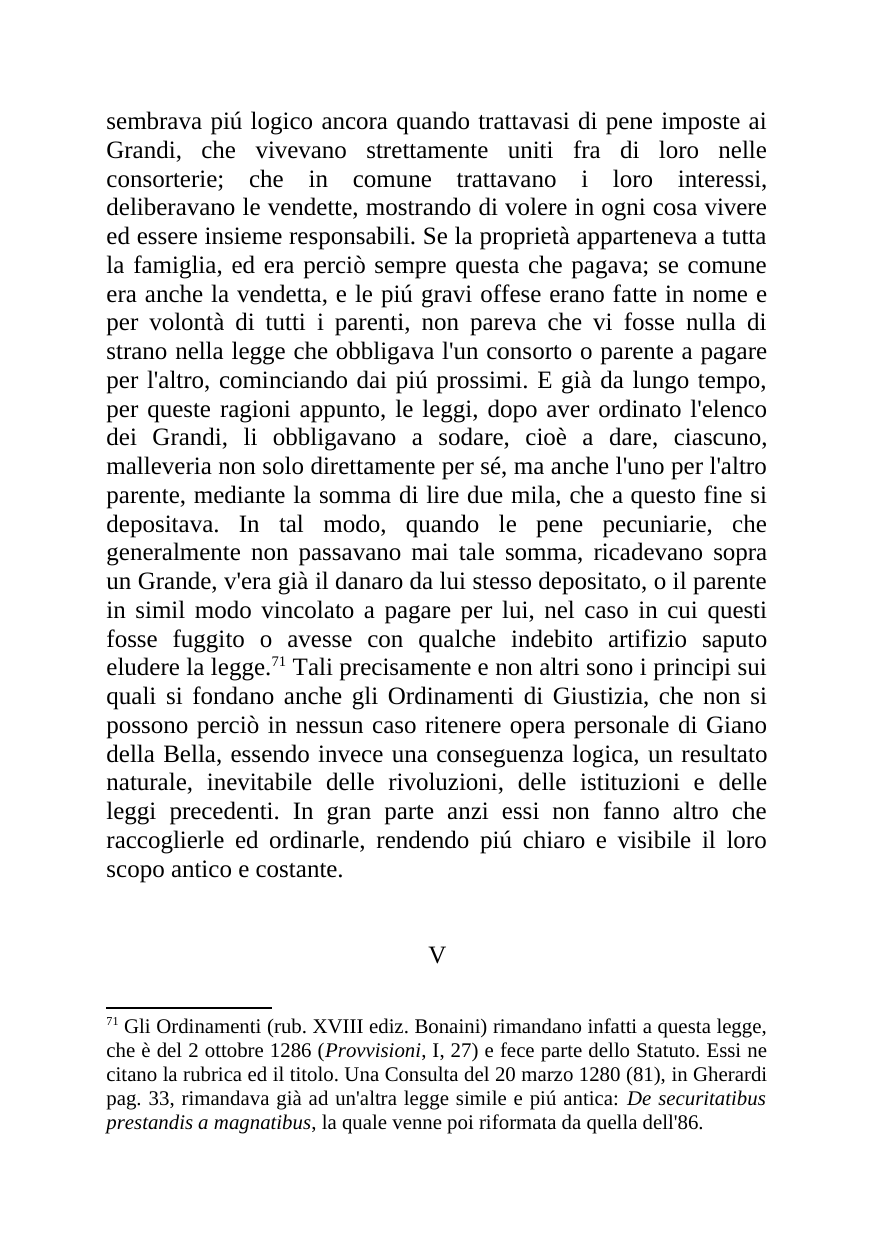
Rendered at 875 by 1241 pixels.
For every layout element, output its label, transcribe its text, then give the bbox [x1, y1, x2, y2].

text sembrava piú logico ancora quando trattavasi di pene imposte ai Grandi, che vivevano strettamente uniti fra di loro nelle consorterie; che in comune trattavano i loro interessi, deliberavano le vendette, mostrando di volere in ogni cosa vivere ed essere insieme responsabili. Se la proprietà apparteneva a tutta la famiglia, ed era perciò sempre questa che pagava; se comune era anche la vendetta, e le piú gravi offese erano fatte in nome e per volontà di tutti i parenti, non pareva che vi fosse nulla di strano nella legge che obbligava l'un consorto o parente a pagare per l'altro, cominciando dai piú prossimi. E già da lungo tempo, per queste ragioni appunto, le leggi, dopo aver ordinato l'elenco dei Grandi, li obbligavano a sodare, cioè a dare, ciascuno, malleveria non solo direttamente per sé, ma anche l'uno per l'altro parente, mediante la somma di lire due mila, che a questo fine si depositava. In tal modo, quando le pene pecuniarie, che generalmente non passavano mai tale somma, ricadevano sopra un Grande, v'era già il danaro da lui stesso depositato, o il parente in simil modo vincolato a pagare per lui, nel caso in cui questi fosse fuggito o avesse con qualche indebito artifizio saputo eludere la legge. Tali precisamente e non altri sono i principi sui quali si fondano anche gli Ordinamenti di Giustizia, che non si possono perciò in nessun caso ritenere opera personale di Giano della Bella, essendo invece una conseguenza logica, un resultato naturale, inevitabile delle rivoluzioni, delle istituzioni e delle leggi precedenti. In gran parte anzi essi non fanno altro che raccoglierle ed ordinarle, rendendo piú chiaro e visibile il loro scopo antico e costante. [106, 106, 768, 882]
text Gli Ordinamenti (rub. XVIII ediz. Bonaini) rimandano infatti a questa legge, che è del 2 ottobre 1286 (Provvisioni, I, 27) e fece parte dello Statuto. Essi ne citano la rubrica ed il titolo. Una Consulta del 20 marzo 1280 (81), in Gherardi pag. 33, rimandava già ad un'altra legge simile e piú antica: De securitatibus prestandis a magnatibus, la quale venne poi riformata da quella dell'86. [106, 1014, 768, 1134]
text V [106, 940, 768, 969]
